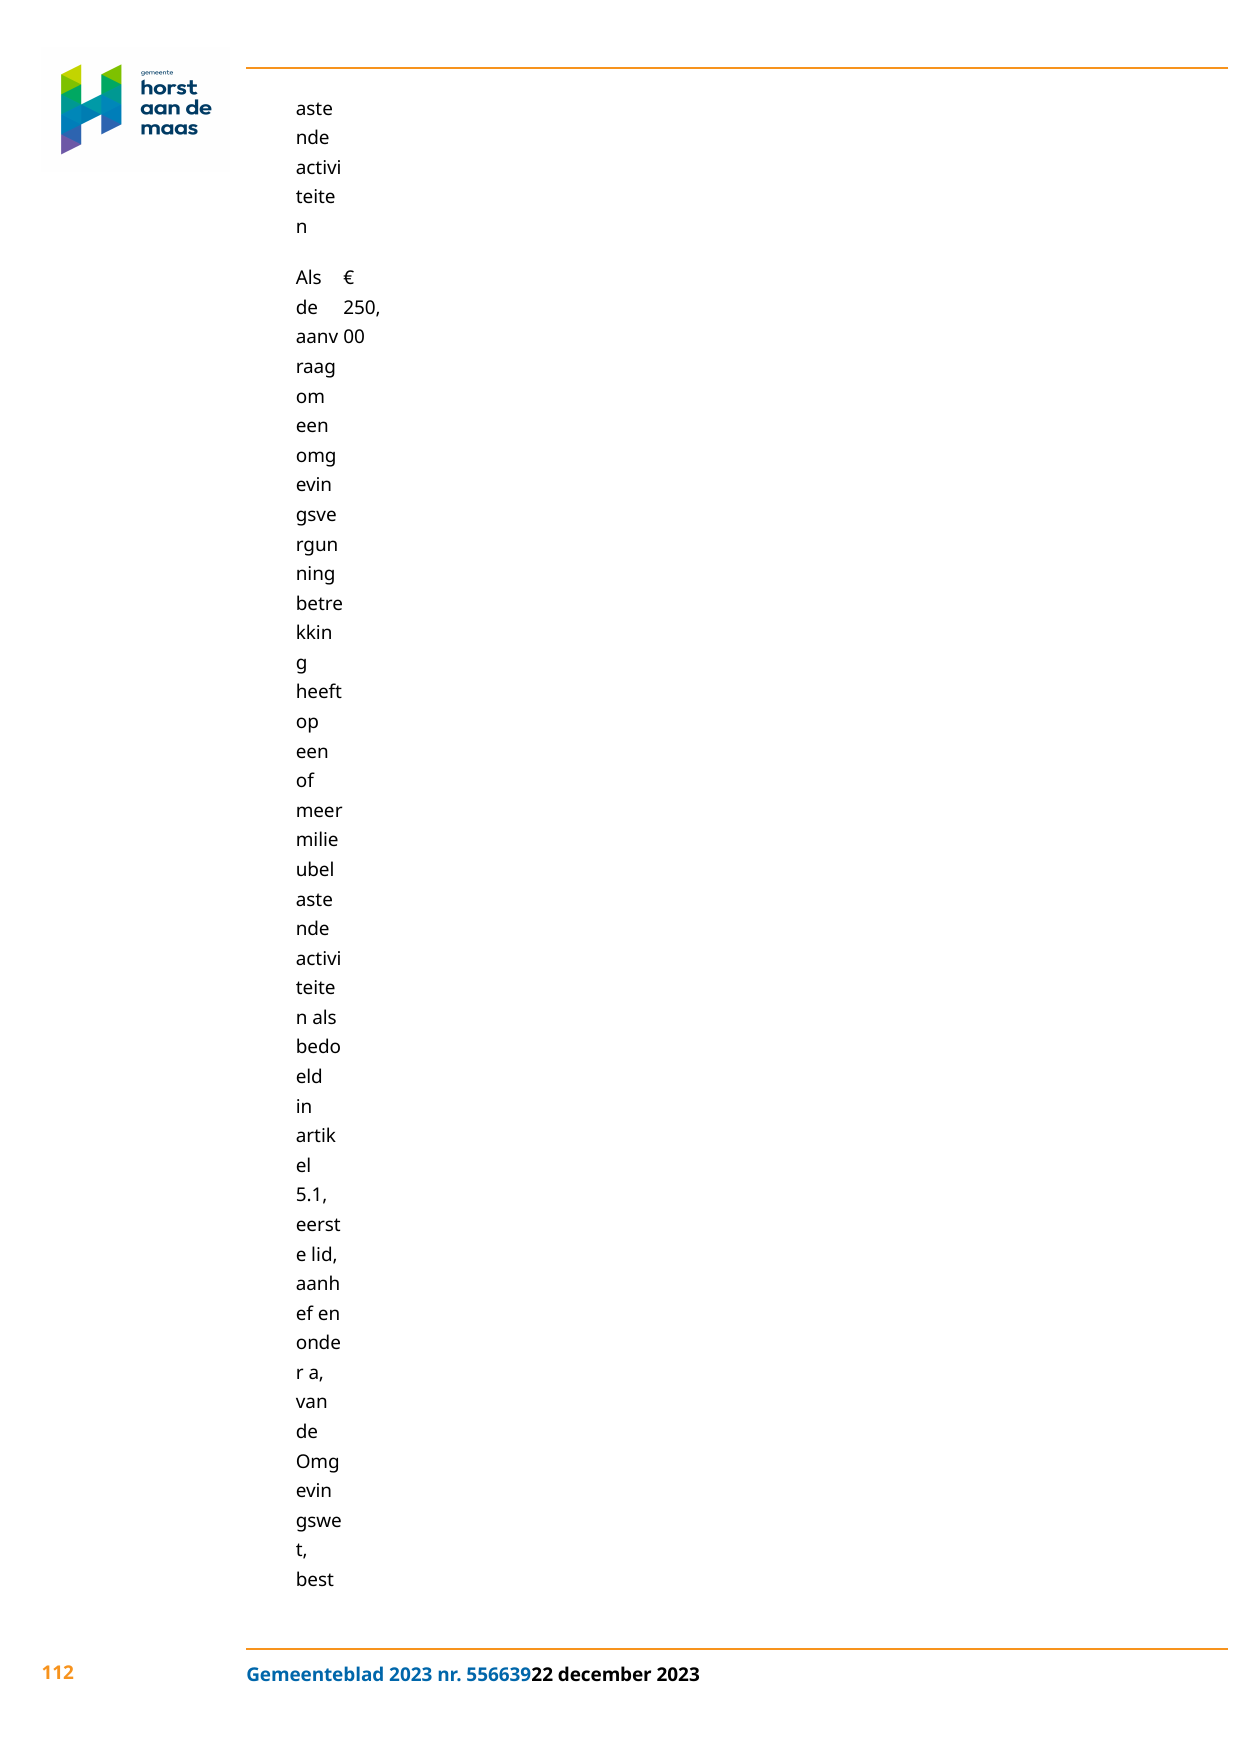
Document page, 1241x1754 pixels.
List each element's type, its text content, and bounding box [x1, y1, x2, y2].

table_cell Als de aanvraag om een omgevingsvergunning betrekking heeft op een of meer milieubelastende activiteiten als bedoeld in artikel 5.1, eerste lid, aanhef en onder a, van de Omgevingswet, best [296, 265, 343, 1592]
table_cell [296, 239, 343, 264]
table_cell astende activiteiten [296, 95, 343, 239]
table_cell [248, 265, 296, 1592]
table_cell [343, 95, 391, 239]
table_cell € 250,00 [343, 265, 391, 1592]
picture [41, 47, 231, 172]
table_cell [343, 239, 391, 264]
table_cell [248, 95, 296, 239]
table_cell [248, 239, 296, 264]
